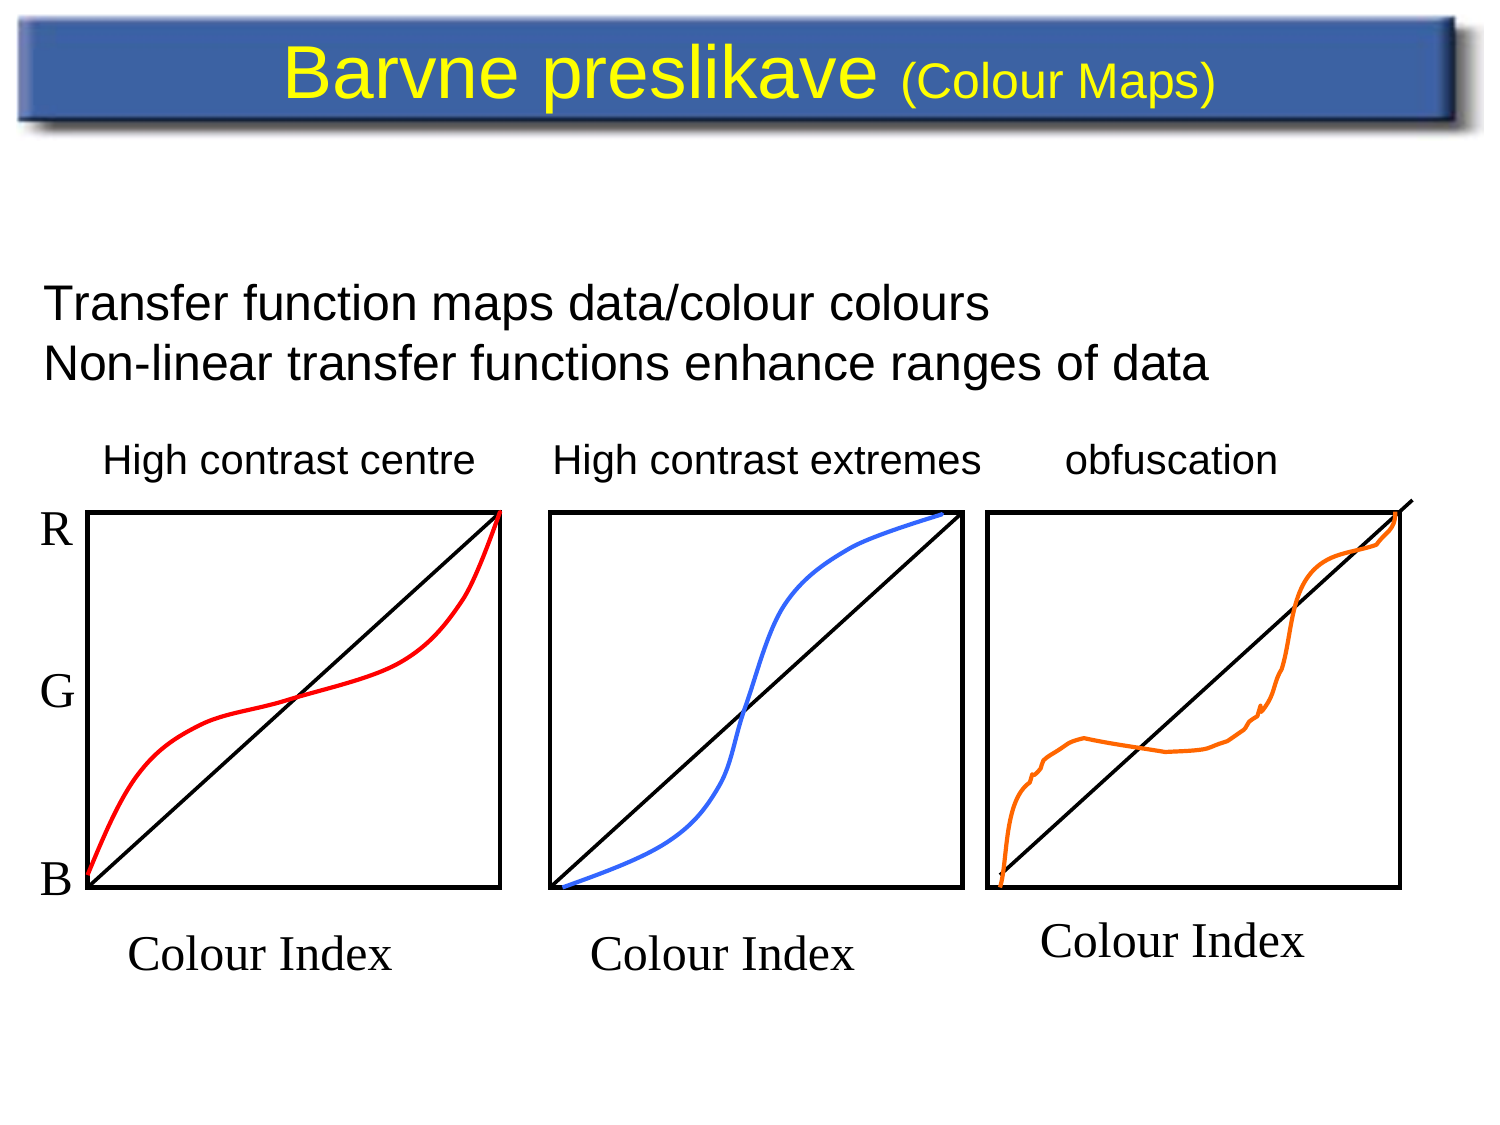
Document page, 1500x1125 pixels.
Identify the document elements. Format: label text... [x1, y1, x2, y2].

text_box Colour Index [112, 912, 488, 988]
title Barvne preslikave (Colour Maps) [112, 0, 1388, 138]
text_box B [24, 837, 88, 913]
text_box High contrast centre [87, 425, 501, 491]
text_box R [24, 487, 88, 563]
text_box obfuscation [1049, 425, 1463, 491]
text_box Colour Index [1025, 899, 1401, 976]
text_box High contrast extremes [537, 425, 1013, 491]
text_box Colour Index [575, 912, 951, 988]
text_box Transfer function maps data/colour colours Non-linear transfer functions enhance ranges of data [28, 262, 1226, 398]
picture [16, 13, 1484, 141]
text_box G [24, 649, 88, 726]
